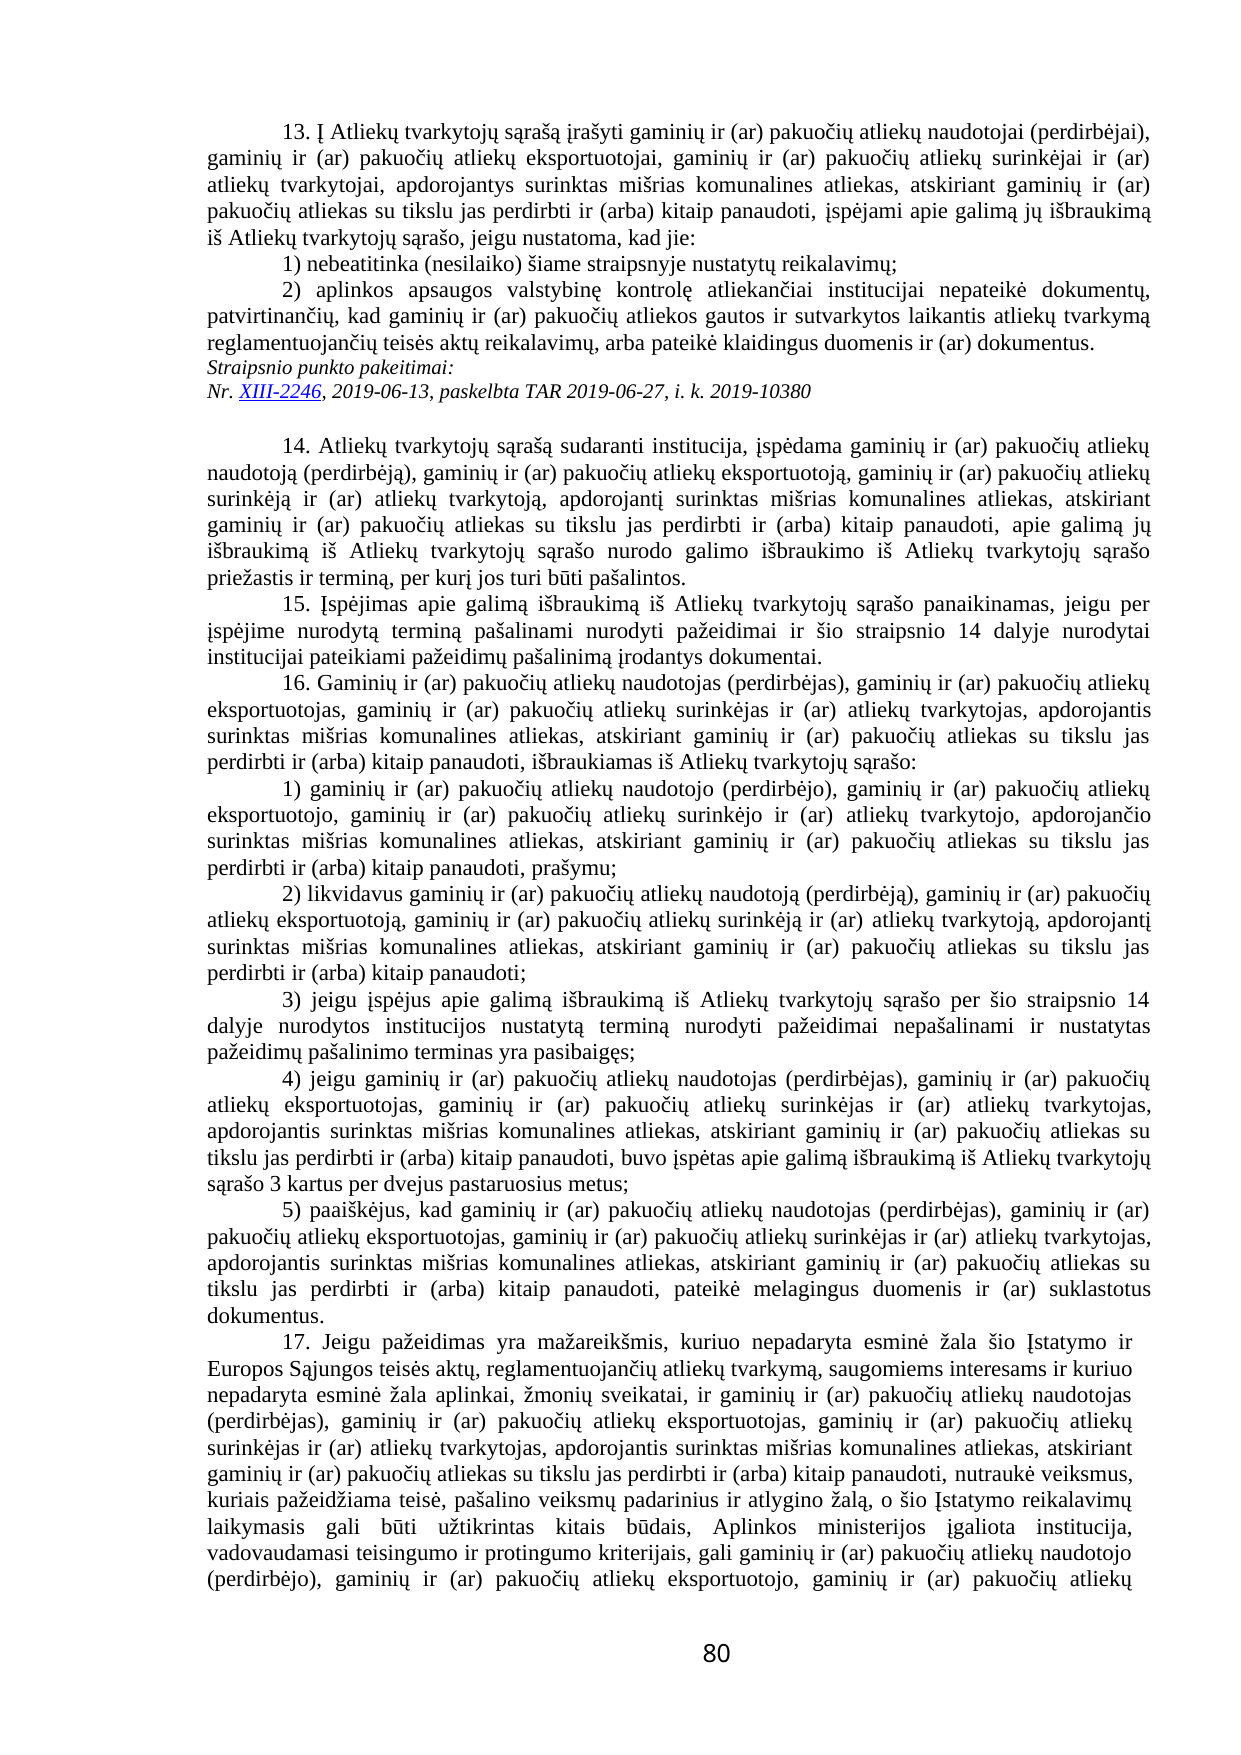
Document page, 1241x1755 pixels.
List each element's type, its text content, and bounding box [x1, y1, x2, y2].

text 14. Atliekų tvarkytojų sąrašą sudaranti institucija, įspėdama gaminių ir (ar) pakuočių atliekų naudotoją (perdirbėją), gaminių ir (ar) pakuočių atliekų eksportuotoją, gaminių ir (ar) pakuočių atliekų surinkėją ir (ar) atliekų tvarkytoją, apdorojantį surinktas mišrias komunalines atliekas, atskiriant gaminių ir (ar) pakuočių atliekas su tikslu jas perdirbti ir (arba) kitaip panaudoti, apie galimą jų išbraukimą iš Atliekų tvarkytojų sąrašo nurodo galimo išbraukimo iš Atliekų tvarkytojų sąrašo priežastis ir terminą, per kurį jos turi būti pašalintos. [207, 432, 1152, 590]
text 1) nebeatitinka (nesilaiko) šiame straipsnyje nustatytų reikalavimų; [207, 250, 1152, 276]
text 3) jeigu įspėjus apie galimą išbraukimą iš Atliekų tvarkytojų sąrašo per šio straipsnio 14 dalyje nurodytos institucijos nustatytą terminą nurodyti pažeidimai nepašalinami ir nustatytas pažeidimų pašalinimo terminas yra pasibaigęs; [207, 986, 1152, 1065]
text 2) likvidavus gaminių ir (ar) pakuočių atliekų naudotoją (perdirbėją), gaminių ir (ar) pakuočių atliekų eksportuotoją, gaminių ir (ar) pakuočių atliekų surinkėją ir (ar) atliekų tvarkytoją, apdorojantį surinktas mišrias komunalines atliekas, atskiriant gaminių ir (ar) pakuočių atliekas su tikslu jas perdirbti ir (arba) kitaip panaudoti; [207, 880, 1152, 986]
text 13. Į Atliekų tvarkytojų sąrašą įrašyti gaminių ir (ar) pakuočių atliekų naudotojai (perdirbėjai), gaminių ir (ar) pakuočių atliekų eksportuotojai, gaminių ir (ar) pakuočių atliekų surinkėjai ir (ar) atliekų tvarkytojai, apdorojantys surinktas mišrias komunalines atliekas, atskiriant gaminių ir (ar) pakuočių atliekas su tikslu jas perdirbti ir (arba) kitaip panaudoti, įspėjami apie galimą jų išbraukimą iš Atliekų tvarkytojų sąrašo, jeigu nustatoma, kad jie: [207, 118, 1152, 250]
text 17. Jeigu pažeidimas yra mažareikšmis, kuriuo nepadaryta esminė žala šio Įstatymo ir Europos Sąjungos teisės aktų, reglamentuojančių atliekų tvarkymą, saugomiems interesams ir kuriuo nepadaryta esminė žala aplinkai, žmonių sveikatai, ir gaminių ir (ar) pakuočių atliekų naudotojas (perdirbėjas), gaminių ir (ar) pakuočių atliekų eksportuotojas, gaminių ir (ar) pakuočių atliekų surinkėjas ir (ar) atliekų tvarkytojas, apdorojantis surinktas mišrias komunalines atliekas, atskiriant gaminių ir (ar) pakuočių atliekas su tikslu jas perdirbti ir (arba) kitaip panaudoti, nutraukė veiksmus, kuriais pažeidžiama teisė, pašalino veiksmų padarinius ir atlygino žalą, o šio Įstatymo reikalavimų laikymasis gali būti užtikrintas kitais būdais, Aplinkos ministerijos įgaliota institucija, vadovaudamasi teisingumo ir protingumo kriterijais, gali gaminių ir (ar) pakuočių atliekų naudotojo (perdirbėjo), gaminių ir (ar) pakuočių atliekų eksportuotojo, gaminių ir (ar) pakuočių atliekų [207, 1328, 1133, 1592]
text 1) gaminių ir (ar) pakuočių atliekų naudotojo (perdirbėjo), gaminių ir (ar) pakuočių atliekų eksportuotojo, gaminių ir (ar) pakuočių atliekų surinkėjo ir (ar) atliekų tvarkytojo, apdorojančio surinktas mišrias komunalines atliekas, atskiriant gaminių ir (ar) pakuočių atliekas su tikslu jas perdirbti ir (arba) kitaip panaudoti, prašymu; [207, 775, 1152, 880]
text 16. Gaminių ir (ar) pakuočių atliekų naudotojas (perdirbėjas), gaminių ir (ar) pakuočių atliekų eksportuotojas, gaminių ir (ar) pakuočių atliekų surinkėjas ir (ar) atliekų tvarkytojas, apdorojantis surinktas mišrias komunalines atliekas, atskiriant gaminių ir (ar) pakuočių atliekas su tikslu jas perdirbti ir (arba) kitaip panaudoti, išbraukiamas iš Atliekų tvarkytojų sąrašo: [207, 669, 1152, 775]
text 2) aplinkos apsaugos valstybinę kontrolę atliekančiai institucijai nepateikė dokumentų, patvirtinančių, kad gaminių ir (ar) pakuočių atliekos gautos ir sutvarkytos laikantis atliekų tvarkymą reglamentuojančių teisės aktų reikalavimų, arba pateikė klaidingus duomenis ir (ar) dokumentus. [207, 276, 1152, 355]
text 5) paaiškėjus, kad gaminių ir (ar) pakuočių atliekų naudotojas (perdirbėjas), gaminių ir (ar) pakuočių atliekų eksportuotojas, gaminių ir (ar) pakuočių atliekų surinkėjas ir (ar) atliekų tvarkytojas, apdorojantis surinktas mišrias komunalines atliekas, atskiriant gaminių ir (ar) pakuočių atliekas su tikslu jas perdirbti ir (arba) kitaip panaudoti, pateikė melagingus duomenis ir (ar) suklastotus dokumentus. [207, 1196, 1152, 1328]
text Nr. XIII-2246, 2019-06-13, paskelbta TAR 2019-06-27, i. k. 2019-10380 [207, 379, 1152, 403]
text 4) jeigu gaminių ir (ar) pakuočių atliekų naudotojas (perdirbėjas), gaminių ir (ar) pakuočių atliekų eksportuotojas, gaminių ir (ar) pakuočių atliekų surinkėjas ir (ar) atliekų tvarkytojas, apdorojantis surinktas mišrias komunalines atliekas, atskiriant gaminių ir (ar) pakuočių atliekas su tikslu jas perdirbti ir (arba) kitaip panaudoti, buvo įspėtas apie galimą išbraukimą iš Atliekų tvarkytojų sąrašo 3 kartus per dvejus pastaruosius metus; [207, 1065, 1152, 1196]
text 15. Įspėjimas apie galimą išbraukimą iš Atliekų tvarkytojų sąrašo panaikinamas, jeigu per įspėjime nurodytą terminą pašalinami nurodyti pažeidimai ir šio straipsnio 14 dalyje nurodytai institucijai pateikiami pažeidimų pašalinimą įrodantys dokumentai. [207, 590, 1152, 669]
text Straipsnio punkto pakeitimai: [207, 355, 1152, 379]
